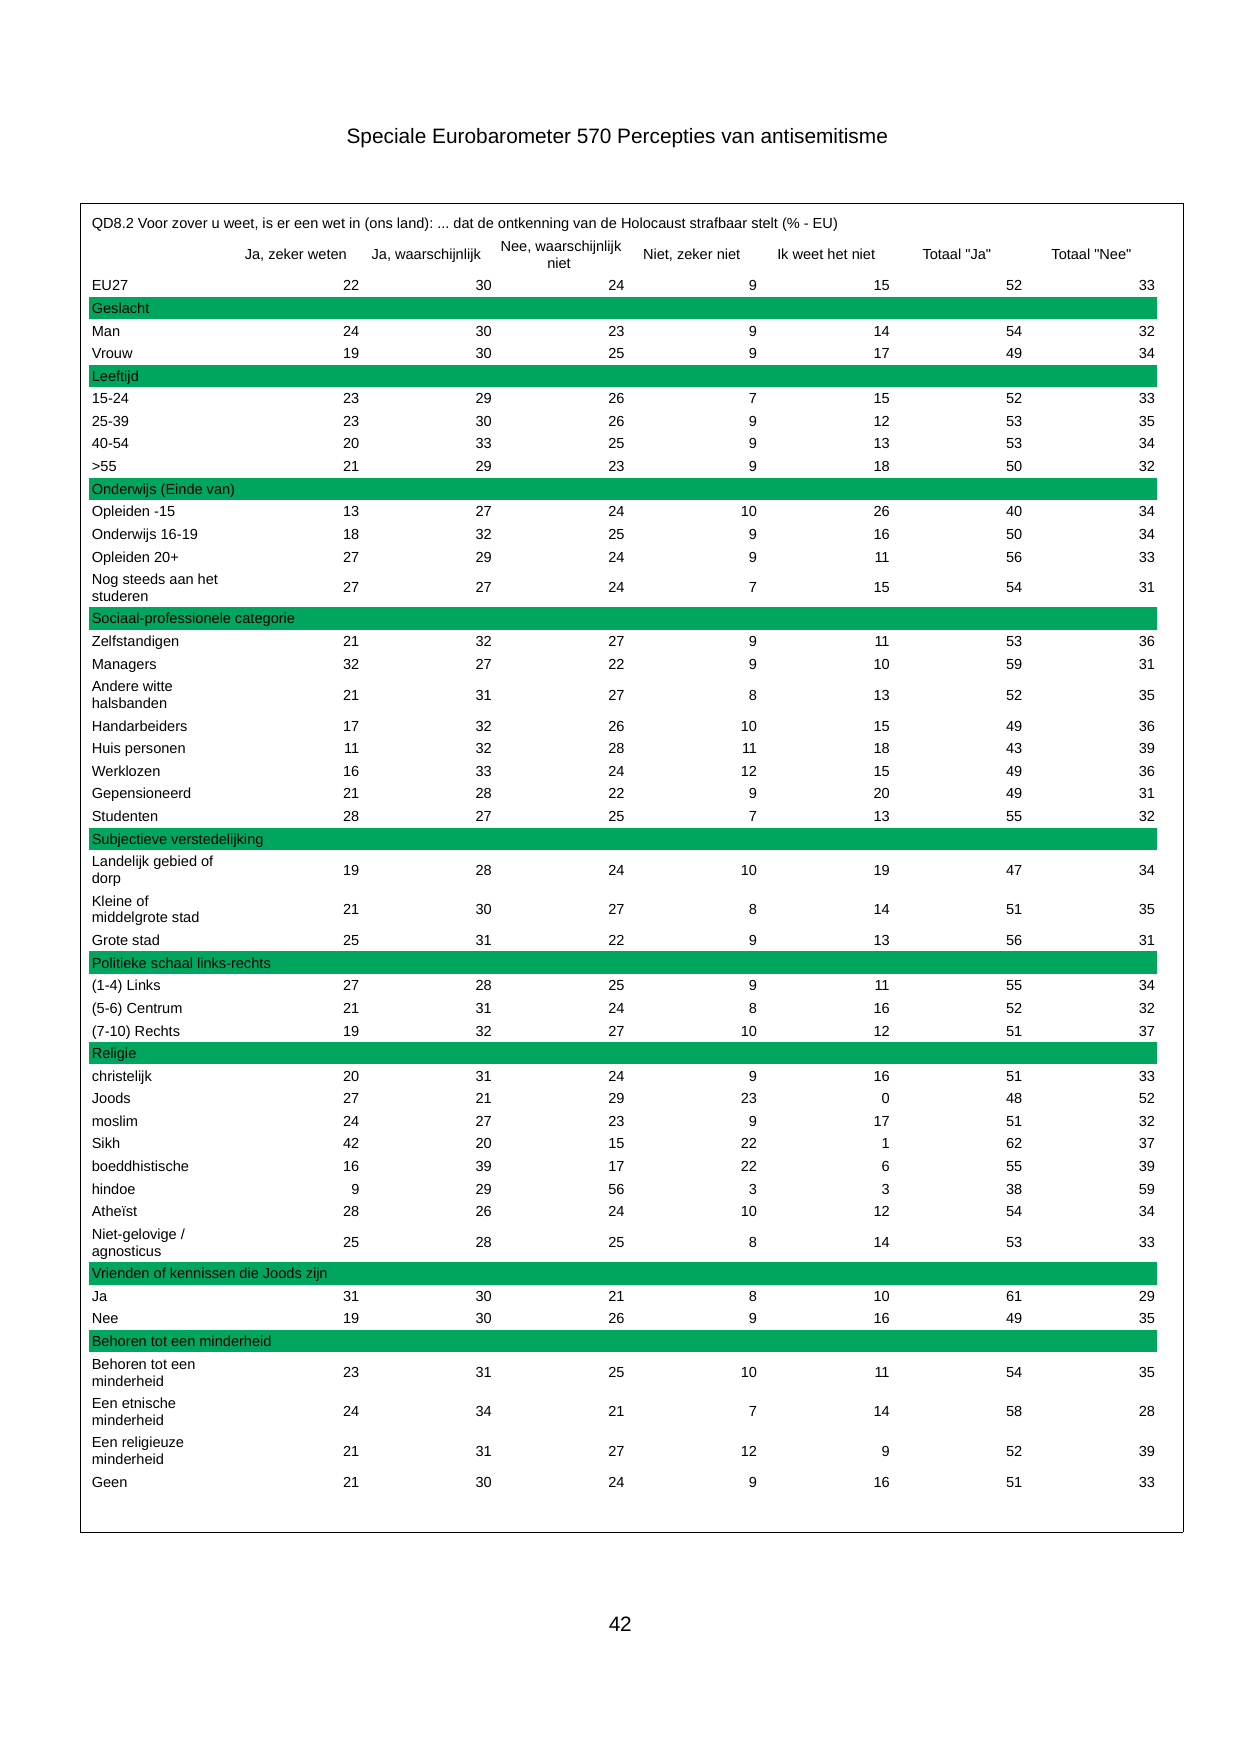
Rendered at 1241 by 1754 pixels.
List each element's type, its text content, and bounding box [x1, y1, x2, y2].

table_cell Totaal "Nee" [1025, 235, 1157, 274]
table_cell 9 [627, 274, 760, 297]
table_cell 13 [760, 805, 892, 827]
table_cell 27 [362, 653, 494, 675]
table_cell 24 [495, 274, 627, 297]
table_cell 18 [760, 737, 892, 760]
table_cell 34 [362, 1392, 494, 1431]
table_cell 24 [495, 1200, 627, 1223]
table_cell 21 [229, 630, 362, 652]
table_cell 38 [892, 1178, 1025, 1200]
table_cell 32 [229, 653, 362, 675]
table_cell 30 [362, 319, 494, 342]
table_cell 21 [229, 455, 362, 477]
table_cell 26 [362, 1200, 494, 1223]
table_cell christelijk [89, 1065, 229, 1087]
table_cell 27 [362, 568, 494, 607]
table_cell 11 [627, 737, 760, 760]
table_cell 12 [627, 760, 760, 782]
table_cell 13 [760, 432, 892, 455]
table_cell 9 [627, 319, 760, 342]
table_cell 32 [1025, 455, 1157, 477]
table_cell 29 [362, 545, 494, 568]
table_cell Joods [89, 1087, 229, 1110]
table_cell 39 [1025, 1155, 1157, 1177]
table_cell Religie [89, 1042, 1157, 1064]
table_cell Andere witte halsbanden [89, 675, 229, 714]
table_cell 28 [362, 782, 494, 805]
table_cell 55 [892, 974, 1025, 997]
table_cell 28 [495, 737, 627, 760]
table_cell 42 [229, 1132, 362, 1155]
table_cell 1 [760, 1132, 892, 1155]
table_cell 54 [892, 1200, 1025, 1223]
table_cell 11 [760, 545, 892, 568]
table_cell Huis personen [89, 737, 229, 760]
table_cell 36 [1025, 715, 1157, 737]
table_cell Landelijk gebied of dorp [89, 850, 229, 889]
table_cell 31 [362, 1065, 494, 1087]
table_cell 54 [892, 568, 1025, 607]
table_cell 31 [229, 1285, 362, 1307]
table_cell 10 [627, 850, 760, 889]
table_cell 27 [362, 1110, 494, 1132]
table_cell 29 [362, 1178, 494, 1200]
table_cell 51 [892, 1019, 1025, 1042]
table_cell 25 [229, 929, 362, 951]
table_cell Opleiden -15 [89, 500, 229, 523]
table_cell 21 [229, 997, 362, 1019]
table_cell 34 [1025, 850, 1157, 889]
table_cell 52 [892, 274, 1025, 297]
table_cell 24 [229, 1110, 362, 1132]
table_cell 51 [892, 890, 1025, 929]
table_cell Sikh [89, 1132, 229, 1155]
table_cell 17 [229, 715, 362, 737]
table_cell 9 [627, 432, 760, 455]
table_cell Leeftijd [89, 365, 1157, 387]
table_cell EU27 [89, 274, 229, 297]
table_cell 22 [495, 782, 627, 805]
table_cell 23 [495, 455, 627, 477]
table_cell 33 [362, 432, 494, 455]
table_cell 28 [362, 974, 494, 997]
table_cell 22 [229, 274, 362, 297]
table_cell 43 [892, 737, 1025, 760]
table_cell 18 [229, 523, 362, 545]
table_cell 54 [892, 1353, 1025, 1392]
table_cell 32 [362, 715, 494, 737]
table_cell Geslacht [89, 297, 1157, 319]
table_cell 16 [229, 760, 362, 782]
table_cell 30 [362, 410, 494, 432]
table_cell 30 [362, 1285, 494, 1307]
table_cell [89, 235, 229, 274]
table_cell 33 [1025, 545, 1157, 568]
table_cell 8 [627, 997, 760, 1019]
table_cell 21 [362, 1087, 494, 1110]
table_cell 29 [362, 387, 494, 410]
table_cell 34 [1025, 432, 1157, 455]
table_cell 12 [760, 1019, 892, 1042]
table_cell Ja, zeker weten [229, 235, 362, 274]
table_cell 11 [760, 1353, 892, 1392]
table_cell 24 [495, 545, 627, 568]
table_cell Een etnische minderheid [89, 1392, 229, 1431]
table_cell 15 [495, 1132, 627, 1155]
table_cell Sociaal-professionele categorie [89, 607, 1157, 630]
table_cell 33 [1025, 274, 1157, 297]
table_cell 56 [892, 545, 1025, 568]
table_cell 35 [1025, 1353, 1157, 1392]
table_cell 28 [229, 1200, 362, 1223]
table_cell 30 [362, 342, 494, 364]
table_cell 58 [892, 1392, 1025, 1431]
table_cell 27 [495, 1019, 627, 1042]
table_cell 49 [892, 342, 1025, 364]
table_cell 9 [760, 1431, 892, 1471]
table_cell Werklozen [89, 760, 229, 782]
table_cell 9 [627, 1307, 760, 1330]
table_cell 32 [1025, 319, 1157, 342]
table_cell 10 [760, 653, 892, 675]
table_cell 21 [229, 890, 362, 929]
table_cell (7-10) Rechts [89, 1019, 229, 1042]
table_cell 25-39 [89, 410, 229, 432]
table_cell 40 [892, 500, 1025, 523]
table_cell 19 [229, 1307, 362, 1330]
table_cell 24 [495, 1065, 627, 1087]
table_cell Handarbeiders [89, 715, 229, 737]
table_cell Atheïst [89, 1200, 229, 1223]
table_cell 30 [362, 1307, 494, 1330]
table_cell 17 [495, 1155, 627, 1177]
table_cell 39 [362, 1155, 494, 1177]
table_cell 23 [495, 1110, 627, 1132]
table_cell Niet, zeker niet [627, 235, 760, 274]
table_cell 15 [760, 387, 892, 410]
table_cell 11 [229, 737, 362, 760]
table_cell 28 [362, 1223, 494, 1262]
table_cell 3 [627, 1178, 760, 1200]
table_cell Behoren tot een minderheid [89, 1330, 1157, 1352]
table_cell 17 [760, 342, 892, 364]
table_cell Ja, waarschijnlijk [362, 235, 494, 274]
table_cell 25 [229, 1223, 362, 1262]
table_cell 23 [229, 410, 362, 432]
table_cell 19 [229, 1019, 362, 1042]
table_cell 31 [1025, 568, 1157, 607]
table_cell 25 [495, 805, 627, 827]
table_cell 19 [229, 342, 362, 364]
table_cell 20 [760, 782, 892, 805]
table_cell 25 [495, 1353, 627, 1392]
table_cell Grote stad [89, 929, 229, 951]
table_cell 52 [892, 1431, 1025, 1471]
table_cell 10 [760, 1285, 892, 1307]
table_cell 10 [627, 1200, 760, 1223]
table_cell 14 [760, 319, 892, 342]
table_cell Onderwijs 16-19 [89, 523, 229, 545]
table_cell 12 [627, 1431, 760, 1471]
table_cell 24 [495, 760, 627, 782]
table_cell 36 [1025, 760, 1157, 782]
table_cell 29 [1025, 1285, 1157, 1307]
table_cell 24 [495, 1471, 627, 1493]
table_cell 9 [627, 782, 760, 805]
table_cell 9 [627, 342, 760, 364]
table_cell 23 [229, 1353, 362, 1392]
table_cell 56 [495, 1178, 627, 1200]
table_cell 11 [760, 974, 892, 997]
table_cell 16 [760, 997, 892, 1019]
table_cell 49 [892, 760, 1025, 782]
table_cell 27 [495, 675, 627, 714]
table_cell 26 [495, 1307, 627, 1330]
table_cell 35 [1025, 410, 1157, 432]
table_cell 52 [892, 675, 1025, 714]
table_cell 22 [627, 1132, 760, 1155]
table_cell Totaal "Ja" [892, 235, 1025, 274]
table_cell 24 [229, 319, 362, 342]
table_cell 24 [229, 1392, 362, 1431]
table_cell 32 [362, 630, 494, 652]
table_cell 23 [495, 319, 627, 342]
table_cell 15 [760, 568, 892, 607]
table_cell 28 [362, 850, 494, 889]
table_cell 25 [495, 432, 627, 455]
table_cell 9 [627, 545, 760, 568]
table_cell 24 [495, 568, 627, 607]
table_cell 9 [627, 1471, 760, 1493]
table_cell Managers [89, 653, 229, 675]
table_cell 21 [229, 1431, 362, 1471]
table_cell 34 [1025, 523, 1157, 545]
table_cell 33 [1025, 1065, 1157, 1087]
table_cell Onderwijs (Einde van) [89, 478, 1157, 500]
table_cell 61 [892, 1285, 1025, 1307]
table_cell 34 [1025, 342, 1157, 364]
table_cell Geen [89, 1471, 229, 1493]
table_cell 19 [760, 850, 892, 889]
table_cell Vrouw [89, 342, 229, 364]
table_cell 35 [1025, 1307, 1157, 1330]
table_cell 7 [627, 805, 760, 827]
table_cell Vrienden of kennissen die Joods zijn [89, 1262, 1157, 1285]
table_cell 27 [229, 545, 362, 568]
table_cell 30 [362, 1471, 494, 1493]
table_cell 16 [760, 1471, 892, 1493]
table_cell 25 [495, 523, 627, 545]
table_cell 9 [627, 929, 760, 951]
table_cell (1-4) Links [89, 974, 229, 997]
table_cell 59 [1025, 1178, 1157, 1200]
table_cell 27 [495, 630, 627, 652]
table_cell 37 [1025, 1019, 1157, 1042]
table_cell 24 [495, 850, 627, 889]
table_cell 22 [627, 1155, 760, 1177]
table_cell 9 [627, 1110, 760, 1132]
table_cell 3 [760, 1178, 892, 1200]
table_cell Ik weet het niet [760, 235, 892, 274]
table_cell 55 [892, 1155, 1025, 1177]
table_cell 32 [1025, 997, 1157, 1019]
table_cell 32 [362, 523, 494, 545]
table_cell 32 [362, 737, 494, 760]
table_cell 52 [892, 997, 1025, 1019]
table_cell 14 [760, 1223, 892, 1262]
table_cell 48 [892, 1087, 1025, 1110]
table_cell 9 [627, 974, 760, 997]
table_cell 15-24 [89, 387, 229, 410]
table_cell 52 [1025, 1087, 1157, 1110]
table_cell 19 [229, 850, 362, 889]
table_cell 17 [760, 1110, 892, 1132]
table_cell 35 [1025, 890, 1157, 929]
table_cell 54 [892, 319, 1025, 342]
table_cell 22 [495, 653, 627, 675]
table_cell Subjectieve verstedelijking [89, 828, 1157, 850]
table_cell 25 [495, 342, 627, 364]
table_cell 36 [1025, 630, 1157, 652]
table_cell 7 [627, 1392, 760, 1431]
table_cell Niet-gelovige / agnosticus [89, 1223, 229, 1262]
table_cell 15 [760, 274, 892, 297]
table_cell Ja [89, 1285, 229, 1307]
table_cell 39 [1025, 737, 1157, 760]
table_cell 30 [362, 274, 494, 297]
table_cell 9 [627, 523, 760, 545]
table_cell 21 [229, 675, 362, 714]
table_cell boeddhistische [89, 1155, 229, 1177]
table_cell 16 [760, 1065, 892, 1087]
table_cell 26 [495, 387, 627, 410]
table_cell 39 [1025, 1431, 1157, 1471]
table_cell 33 [1025, 1223, 1157, 1262]
table_cell 28 [229, 805, 362, 827]
table_cell 33 [1025, 1471, 1157, 1493]
table_cell 16 [229, 1155, 362, 1177]
table_cell Nog steeds aan het studeren [89, 568, 229, 607]
table_cell 50 [892, 523, 1025, 545]
table_cell 49 [892, 715, 1025, 737]
table_cell 10 [627, 715, 760, 737]
table_cell Nee [89, 1307, 229, 1330]
table_cell 13 [760, 675, 892, 714]
table_cell 27 [229, 568, 362, 607]
table_cell 8 [627, 890, 760, 929]
table_cell 7 [627, 568, 760, 607]
table_cell 26 [495, 715, 627, 737]
table_cell hindoe [89, 1178, 229, 1200]
table_cell 20 [362, 1132, 494, 1155]
table_cell 13 [760, 929, 892, 951]
table_cell 10 [627, 1353, 760, 1392]
table_cell 23 [627, 1087, 760, 1110]
table_cell Behoren tot een minderheid [89, 1353, 229, 1392]
table_cell 31 [362, 1431, 494, 1471]
table_cell 22 [495, 929, 627, 951]
table_cell 21 [495, 1285, 627, 1307]
table_cell 9 [627, 410, 760, 432]
table_cell 34 [1025, 500, 1157, 523]
table_cell 20 [229, 432, 362, 455]
table_cell 0 [760, 1087, 892, 1110]
table_cell 27 [229, 1087, 362, 1110]
table_cell 29 [362, 455, 494, 477]
table_cell Nee, waarschijnlijk niet [495, 235, 627, 274]
table_cell 31 [1025, 929, 1157, 951]
table_cell Man [89, 319, 229, 342]
table_cell Zelfstandigen [89, 630, 229, 652]
table_cell 35 [1025, 675, 1157, 714]
table_cell 12 [760, 1200, 892, 1223]
table_cell 15 [760, 760, 892, 782]
table_cell 34 [1025, 1200, 1157, 1223]
table_cell 53 [892, 410, 1025, 432]
table_cell Kleine of middelgrote stad [89, 890, 229, 929]
table_cell 31 [362, 929, 494, 951]
table_cell 25 [495, 974, 627, 997]
table_cell 13 [229, 500, 362, 523]
table_cell 9 [627, 630, 760, 652]
table_cell 51 [892, 1471, 1025, 1493]
table_cell 11 [760, 630, 892, 652]
table_cell 8 [627, 675, 760, 714]
table_cell 18 [760, 455, 892, 477]
table_cell 32 [1025, 1110, 1157, 1132]
table_cell Politieke schaal links-rechts [89, 951, 1157, 974]
table_cell 30 [362, 890, 494, 929]
table_cell 53 [892, 1223, 1025, 1262]
table_cell 52 [892, 387, 1025, 410]
table_cell 27 [495, 890, 627, 929]
table_cell 26 [760, 500, 892, 523]
table_cell 8 [627, 1285, 760, 1307]
table_cell 49 [892, 1307, 1025, 1330]
table_cell 31 [1025, 653, 1157, 675]
table_header QD8.2 Voor zover u weet, is er een wet in (ons land): ... dat de ontkenning van de Holocaust strafbaar stelt (% - EU) [89, 212, 1157, 235]
table_cell 56 [892, 929, 1025, 951]
table_cell 49 [892, 782, 1025, 805]
table_cell 10 [627, 1019, 760, 1042]
table_cell 12 [760, 410, 892, 432]
table_cell 40-54 [89, 432, 229, 455]
table_cell 28 [1025, 1392, 1157, 1431]
table_cell 59 [892, 653, 1025, 675]
table_cell 25 [495, 1223, 627, 1262]
table_cell 34 [1025, 974, 1157, 997]
table_cell 53 [892, 630, 1025, 652]
table_cell 10 [627, 500, 760, 523]
table_cell 33 [362, 760, 494, 782]
table_cell 51 [892, 1065, 1025, 1087]
table_cell 9 [627, 1065, 760, 1087]
table_cell 16 [760, 1307, 892, 1330]
table_cell 21 [229, 782, 362, 805]
table_cell 24 [495, 500, 627, 523]
table_cell Een religieuze minderheid [89, 1431, 229, 1471]
table_cell 31 [362, 1353, 494, 1392]
table_cell 27 [362, 500, 494, 523]
table_cell 9 [229, 1178, 362, 1200]
table_cell 8 [627, 1223, 760, 1262]
table_cell 27 [229, 974, 362, 997]
table_cell 21 [229, 1471, 362, 1493]
table_cell (5-6) Centrum [89, 997, 229, 1019]
table_cell 24 [495, 997, 627, 1019]
table_cell 32 [1025, 805, 1157, 827]
table_cell 14 [760, 890, 892, 929]
table_cell 9 [627, 455, 760, 477]
table_cell 31 [1025, 782, 1157, 805]
table_cell 6 [760, 1155, 892, 1177]
table_cell 9 [627, 653, 760, 675]
table_cell 15 [760, 715, 892, 737]
table_cell 55 [892, 805, 1025, 827]
table_cell 50 [892, 455, 1025, 477]
table_cell 32 [362, 1019, 494, 1042]
table_cell 62 [892, 1132, 1025, 1155]
table_cell Studenten [89, 805, 229, 827]
table_cell 14 [760, 1392, 892, 1431]
table_cell 27 [495, 1431, 627, 1471]
table_cell 51 [892, 1110, 1025, 1132]
table_cell >55 [89, 455, 229, 477]
table_cell 29 [495, 1087, 627, 1110]
table_cell 16 [760, 523, 892, 545]
table_cell 37 [1025, 1132, 1157, 1155]
table_cell 20 [229, 1065, 362, 1087]
table_cell Gepensioneerd [89, 782, 229, 805]
table_cell 27 [362, 805, 494, 827]
table_cell Opleiden 20+ [89, 545, 229, 568]
table_cell 47 [892, 850, 1025, 889]
table_cell 26 [495, 410, 627, 432]
table_cell 7 [627, 387, 760, 410]
table_cell 31 [362, 675, 494, 714]
table_cell moslim [89, 1110, 229, 1132]
table_cell 31 [362, 997, 494, 1019]
table_cell 33 [1025, 387, 1157, 410]
table_cell 21 [495, 1392, 627, 1431]
table_cell 23 [229, 387, 362, 410]
table_cell 53 [892, 432, 1025, 455]
